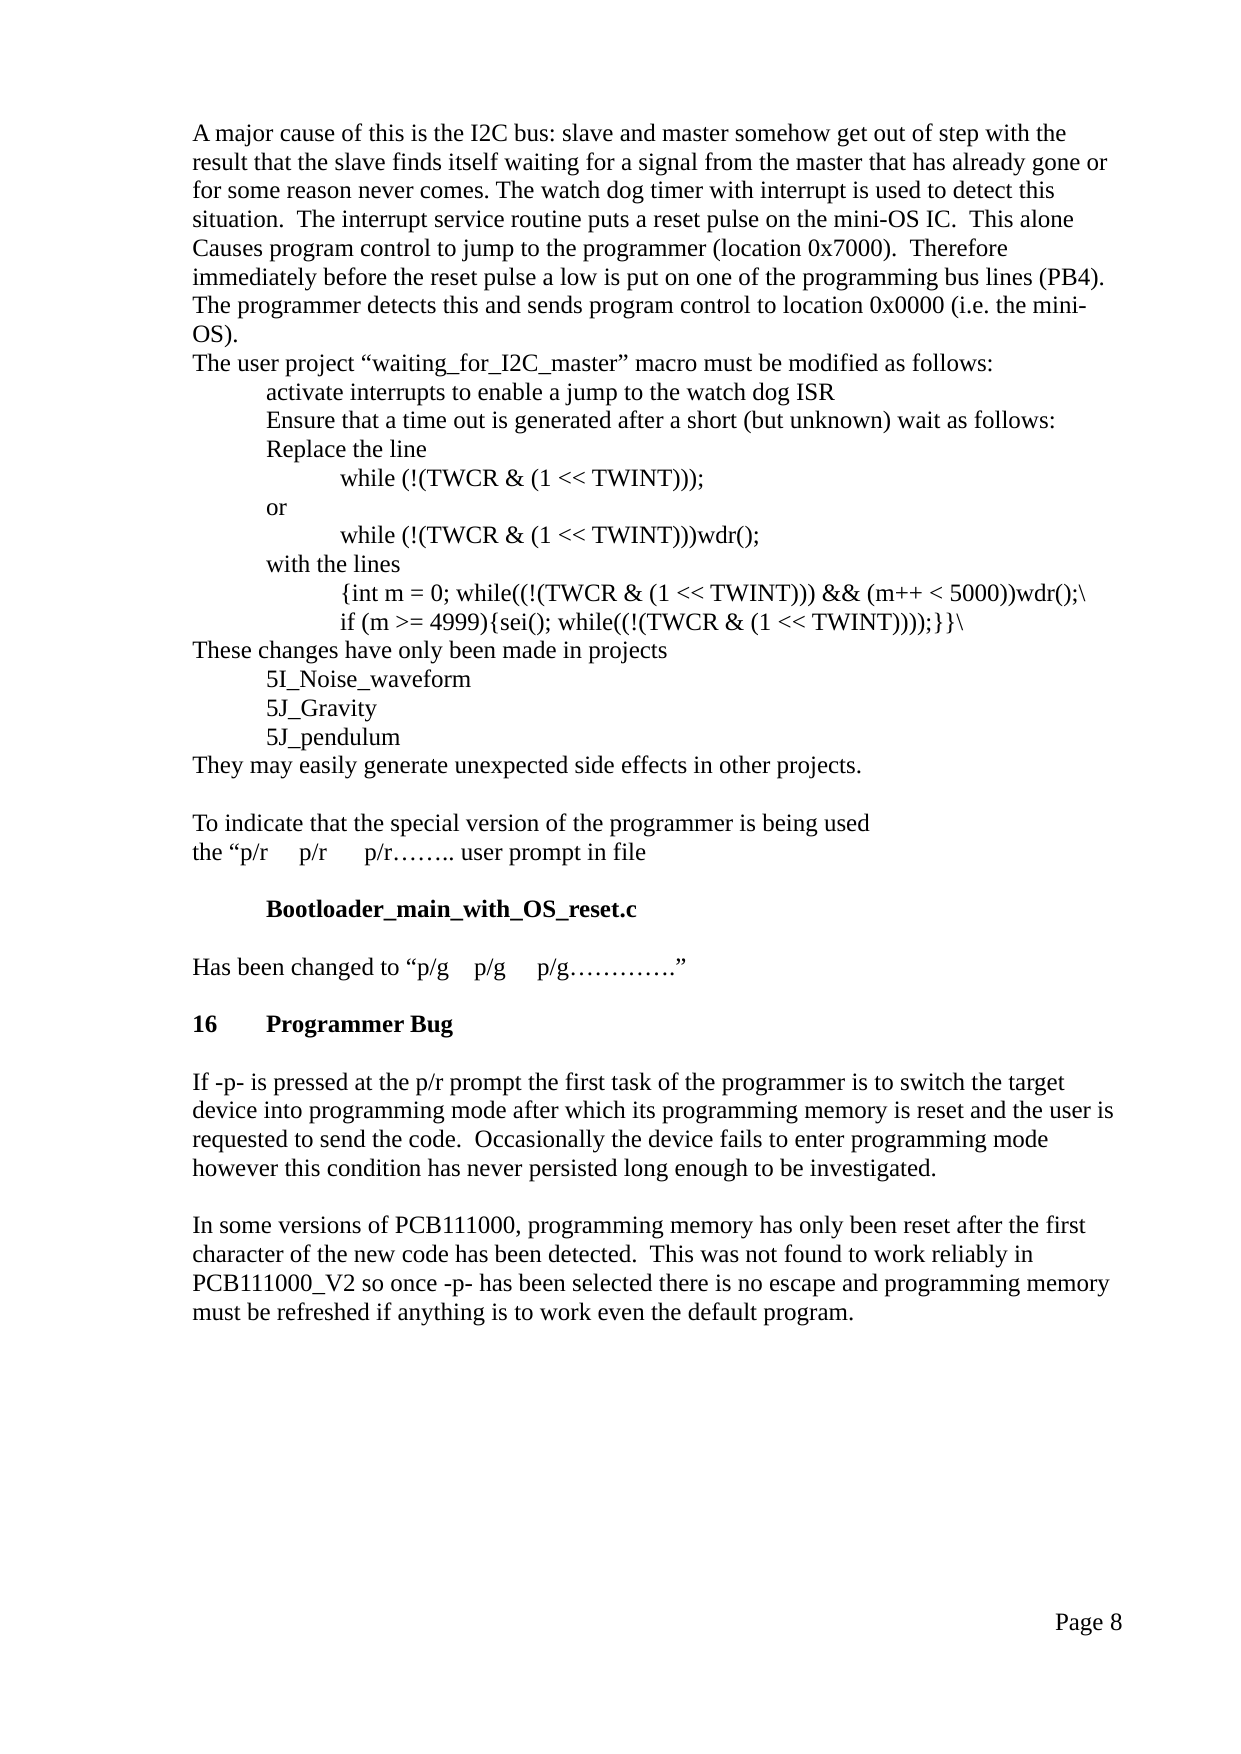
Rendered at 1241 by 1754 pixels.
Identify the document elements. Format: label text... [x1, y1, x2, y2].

text They may easily generate unexpected side effects in other projects. [192, 751, 1122, 779]
text while (!(TWCR & (1 << TWINT))); [192, 463, 1122, 492]
text The user project “waiting_for_I2C_master” macro must be modified as follows: [192, 348, 1122, 377]
text Has been changed to “p/g p/g p/g………….” [192, 952, 1122, 981]
text the “p/r p/r p/r…….. user prompt in file [192, 837, 1122, 866]
text 5J_Gravity [192, 693, 1122, 722]
text 5I_Noise_waveform [192, 664, 1122, 693]
text A major cause of this is the I2C bus: slave and master somehow get out of step with the result that the slave finds itself waiting for a signal from the master that has already gone or for some reason never comes. The watch dog timer with interrupt is used to detect this situation. The interrupt service routine puts a reset pulse on the mini-OS IC. This alone Causes program control to jump to the programmer (location 0x7000). Therefore immediately before the reset pulse a low is put on one of the programming bus lines (PB4). The programmer detects this and sends program control to location 0x0000 (i.e. the mini-OS). [192, 118, 1122, 348]
text To indicate that the special version of the programmer is being used [192, 808, 1122, 837]
text activate interrupts to enable a jump to the watch dog ISR [192, 377, 1122, 406]
text {int m = 0; while((!(TWCR & (1 << TWINT))) && (m++ < 5000))wdr();\ [192, 578, 1122, 607]
text or [192, 492, 1122, 521]
text 16 Programmer Bug [192, 1009, 1122, 1038]
text 5J_pendulum [192, 722, 1122, 751]
text In some versions of PCB111000, programming memory has only been reset after the first character of the new code has been detected. This was not found to work reliably in PCB111000_V2 so once -p- has been selected there is no escape and programming memory must be refreshed if anything is to work even the default program. [192, 1211, 1122, 1326]
text if (m >= 4999){sei(); while((!(TWCR & (1 << TWINT))));}}\ [192, 607, 1122, 636]
text If -p- is pressed at the p/r prompt the first task of the programmer is to switch the target device into programming mode after which its programming memory is reset and the user is requested to send the code. Occasionally the device fails to enter programming mode however this condition has never persisted long enough to be investigated. [192, 1067, 1122, 1182]
text while (!(TWCR & (1 << TWINT)))wdr(); [192, 521, 1122, 549]
text Bootloader_main_with_OS_reset.c [192, 894, 1122, 923]
text These changes have only been made in projects [192, 636, 1122, 664]
text with the lines [192, 549, 1122, 578]
text Ensure that a time out is generated after a short (but unknown) wait as follows: [192, 406, 1122, 434]
text Replace the line [192, 434, 1122, 463]
